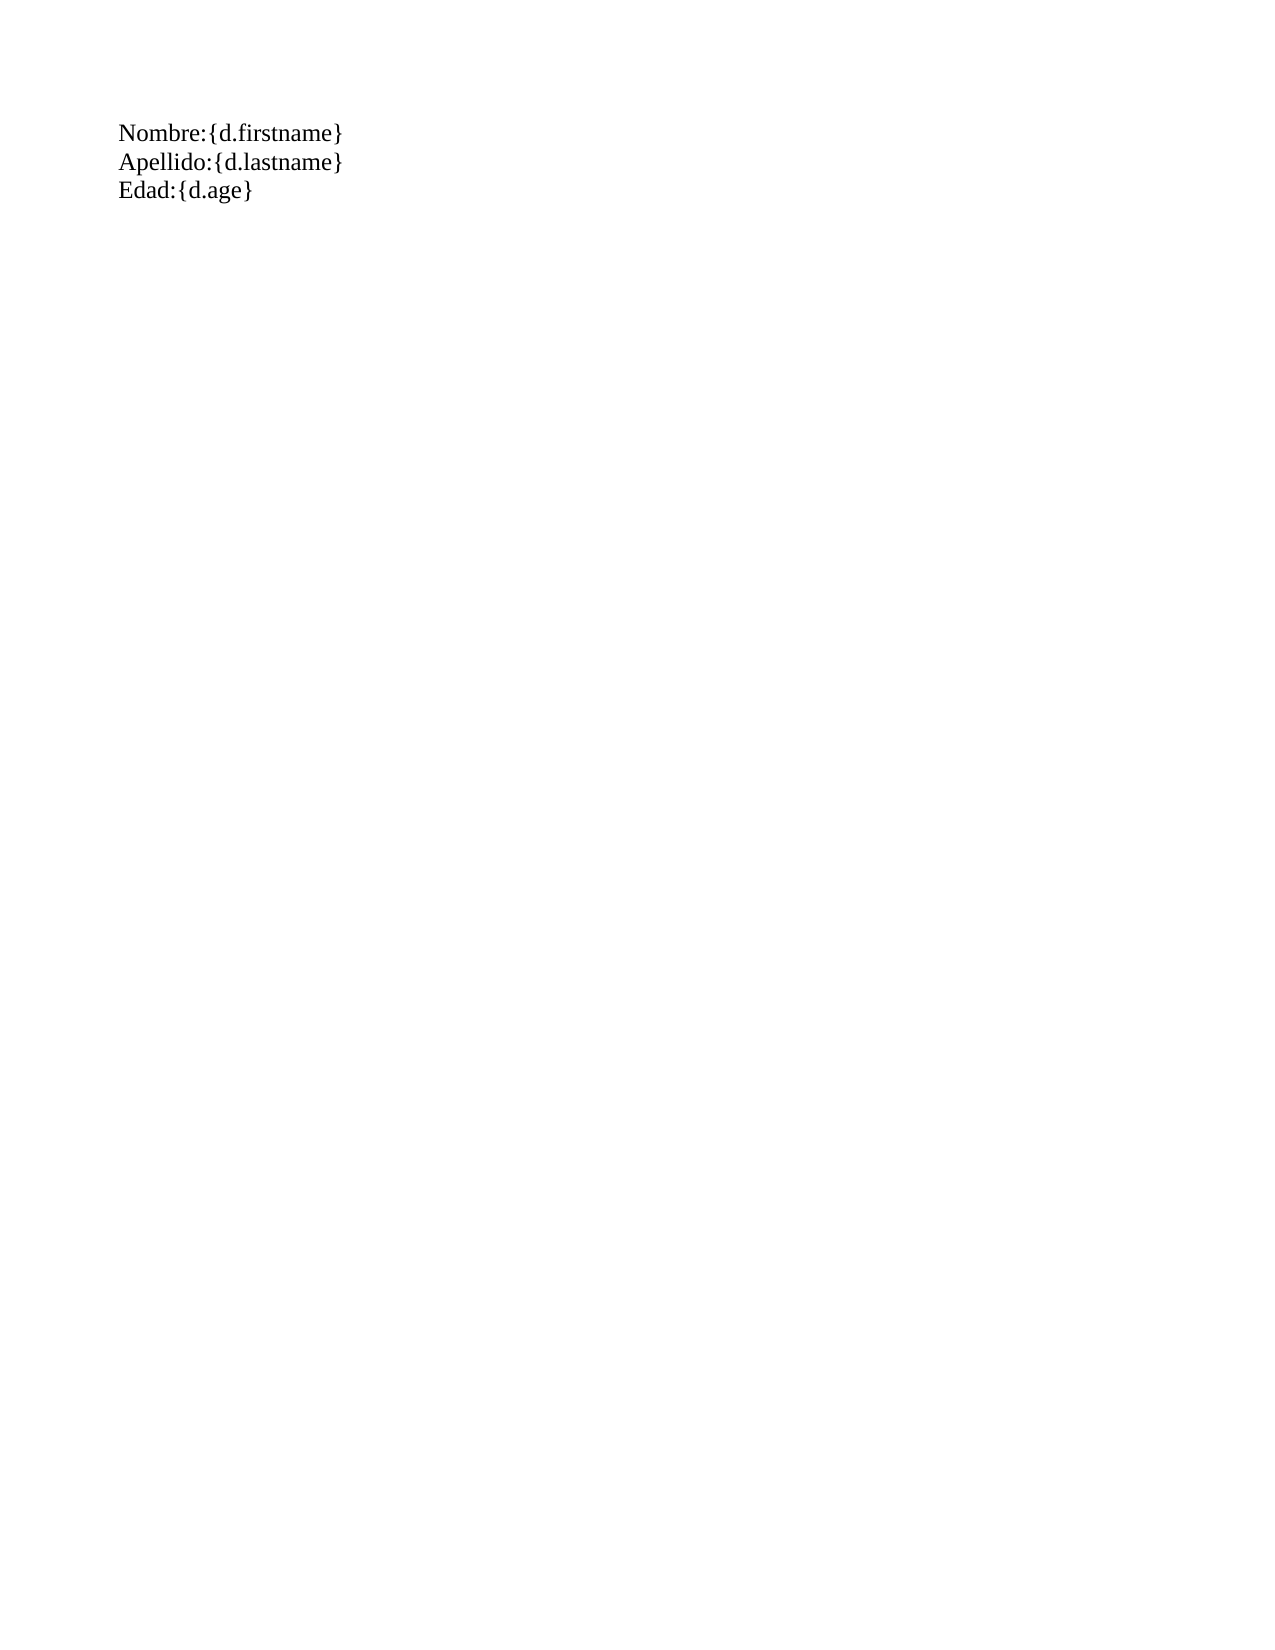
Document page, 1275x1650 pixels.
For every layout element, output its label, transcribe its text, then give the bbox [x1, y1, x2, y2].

text Edad:{d.age} [118, 176, 1157, 204]
text Nombre:{d.firstname} [118, 118, 1157, 147]
text Apellido:{d.lastname} [118, 147, 1157, 176]
